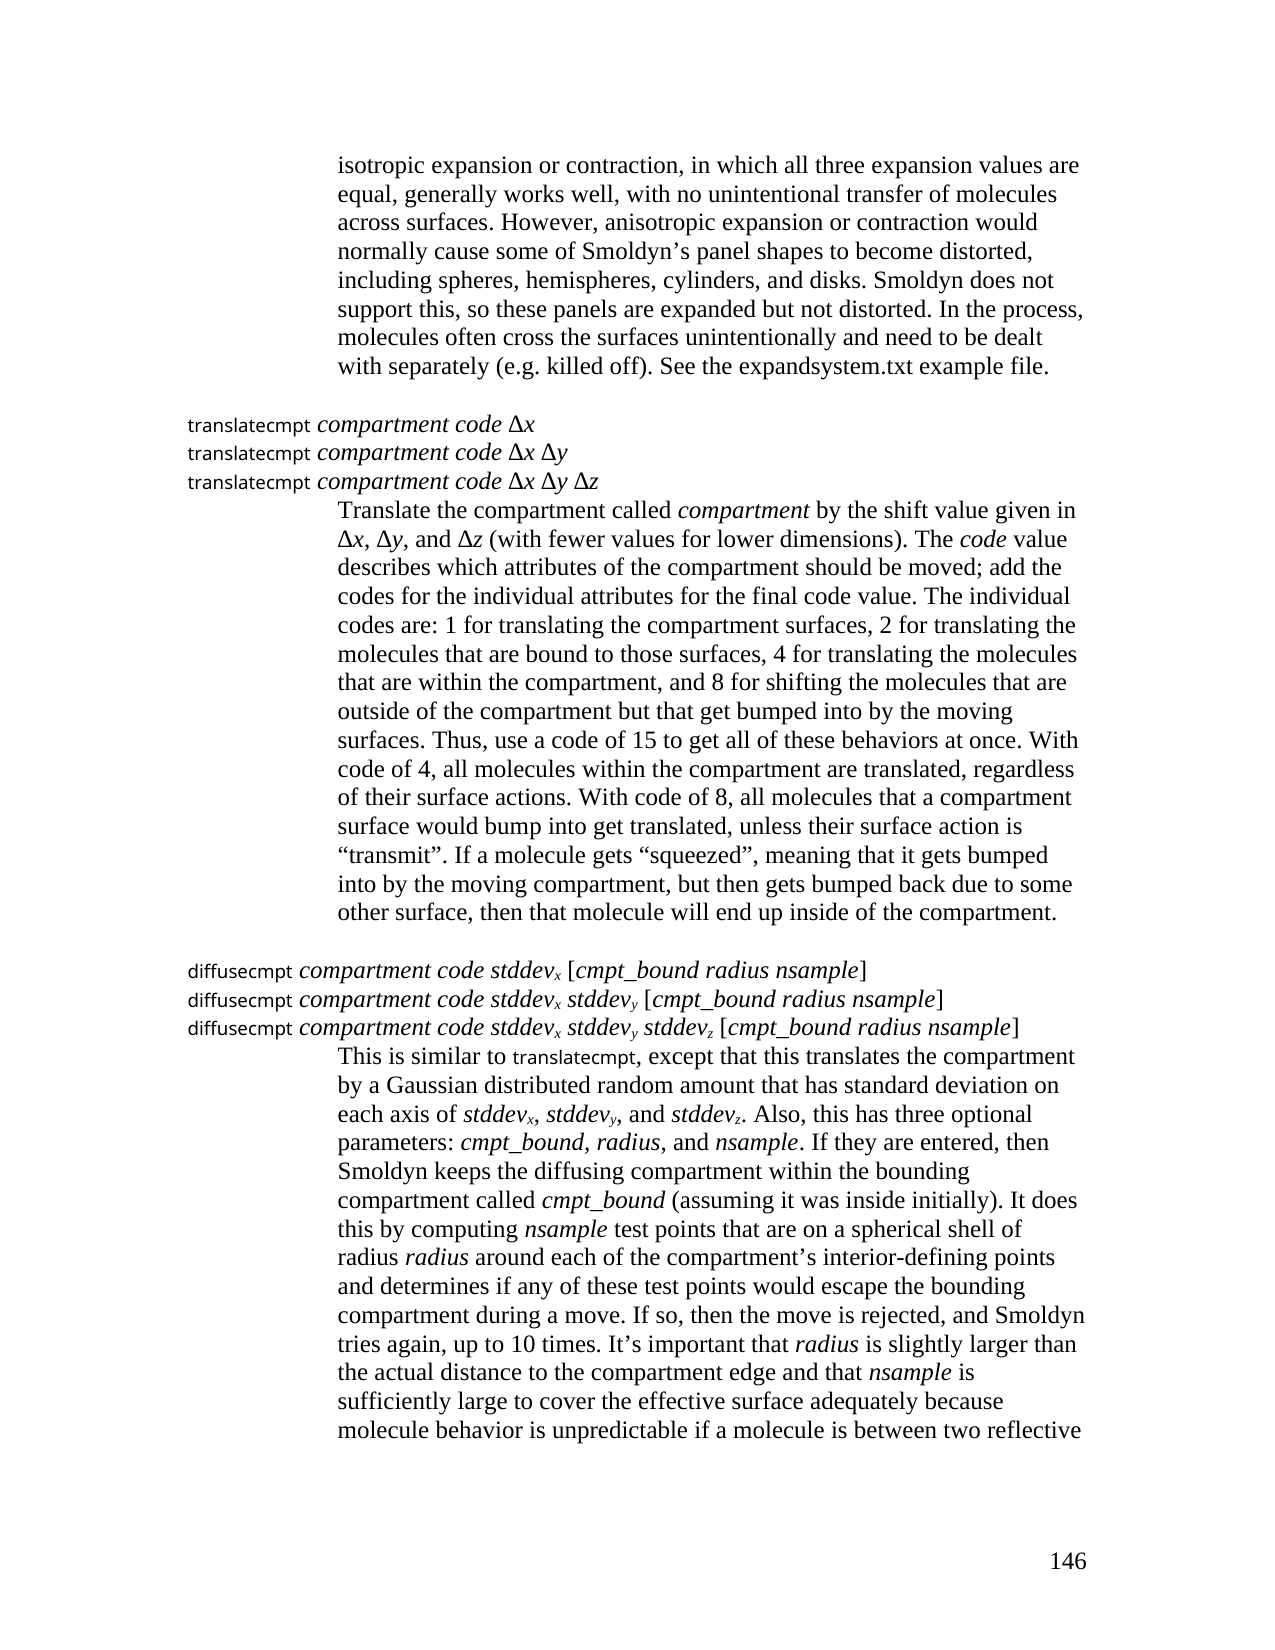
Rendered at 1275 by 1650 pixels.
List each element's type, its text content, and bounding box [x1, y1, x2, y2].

text translatecmpt compartment code ∆x ∆y [187, 437, 1087, 466]
text This is similar to translatecmpt, except that this translates the compartment by a Gaussian distributed random amount that has standard deviation on each axis of stddevx, stddevy, and stddevz. Also, this has three optional parameters: cmpt_bound, radius, and nsample. If they are entered, then Smoldyn keeps the diffusing compartment within the bounding compartment called cmpt_bound (assuming it was inside initially). It does this by computing nsample test points that are on a spherical shell of radius radius around each of the compartment’s interior-defining points and determines if any of these test points would escape the bounding compartment during a move. If so, then the move is rejected, and Smoldyn tries again, up to 10 times. It’s important that radius is slightly larger than the actual distance to the compartment edge and that nsample is sufficiently large to cover the effective surface adequately because molecule behavior is unpredictable if a molecule is between two reflective [187, 1041, 1087, 1444]
text diffusecmpt compartment code stddevx stddevy stddevz [cmpt_bound radius nsample] [187, 1012, 1087, 1041]
text translatecmpt compartment code ∆x ∆y ∆z [187, 466, 1087, 495]
text diffusecmpt compartment code stddevx [cmpt_bound radius nsample] [187, 955, 1087, 984]
text translatecmpt compartment code ∆x [187, 409, 1087, 437]
text Translate the compartment called compartment by the shift value given in ∆x, ∆y, and ∆z (with fewer values for lower dimensions). The code value describes which attributes of the compartment should be moved; add the codes for the individual attributes for the final code value. The individual codes are: 1 for translating the compartment surfaces, 2 for translating the molecules that are bound to those surfaces, 4 for translating the molecules that are within the compartment, and 8 for shifting the molecules that are outside of the compartment but that get bumped into by the moving surfaces. Thus, use a code of 15 to get all of these behaviors at once. With code of 4, all molecules within the compartment are translated, regardless of their surface actions. With code of 8, all molecules that a compartment surface would bump into get translated, unless their surface action is “transmit”. If a molecule gets “squeezed”, meaning that it gets bumped into by the moving compartment, but then gets bumped back due to some other surface, then that molecule will end up inside of the compartment. [187, 495, 1087, 926]
text diffusecmpt compartment code stddevx stddevy [cmpt_bound radius nsample] [187, 984, 1087, 1012]
text isotropic expansion or contraction, in which all three expansion values are equal, generally works well, with no unintentional transfer of molecules across surfaces. However, anisotropic expansion or contraction would normally cause some of Smoldyn’s panel shapes to become distorted, including spheres, hemispheres, cylinders, and disks. Smoldyn does not support this, so these panels are expanded but not distorted. In the process, molecules often cross the surfaces unintentionally and need to be dealt with separately (e.g. killed off). See the expandsystem.txt example file. [187, 150, 1087, 380]
